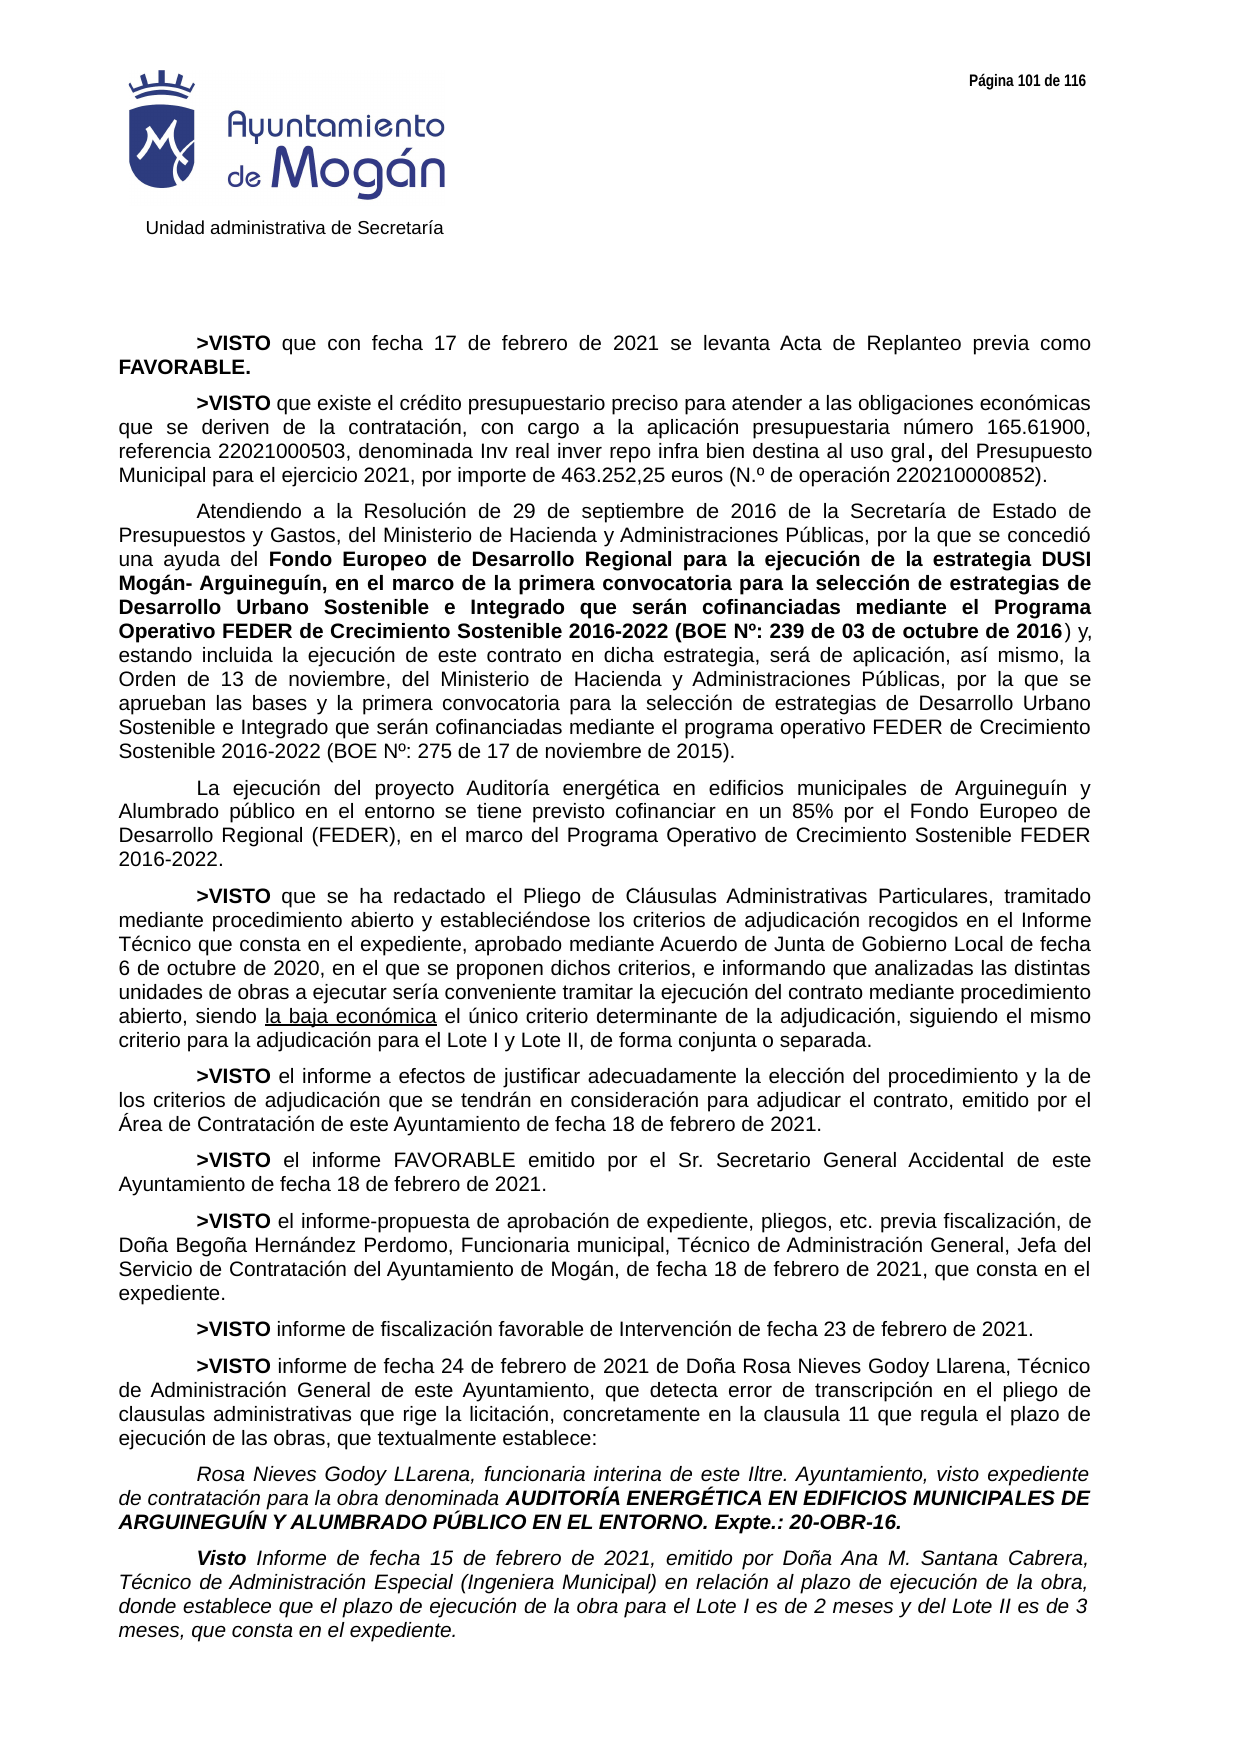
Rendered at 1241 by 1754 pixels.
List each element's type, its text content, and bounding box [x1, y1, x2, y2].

text Rosa Nieves Godoy LLarena, funcionaria interina de este Iltre. Ayuntamiento, visto expediente de contratación para la obra denominada AUDITORÍA ENERGÉTICA EN EDIFICIOS MUNICIPALES DE ARGUINEGUÍN Y ALUMBRADO PÚBLICO EN EL ENTORNO. Expte.: 20-OBR-16. [118, 1462, 1092, 1534]
text >VISTO que se ha redactado el Pliego de Cláusulas Administrativas Particulares, tramitado mediante procedimiento abierto y estableciéndose los criterios de adjudicación recogidos en el Informe Técnico que consta en el expediente, aprobado mediante Acuerdo de Junta de Gobierno Local de fecha 6 de octubre de 2020, en el que se proponen dichos criterios, e informando que analizadas las distintas unidades de obras a ejecutar sería conveniente tramitar la ejecución del contrato mediante procedimiento abierto, siendo la baja económica el único criterio determinante de la adjudicación, siguiendo el mismo criterio para la adjudicación para el Lote I y Lote II, de forma conjunta o separada. [118, 884, 1092, 1051]
text La ejecución del proyecto Auditoría energética en edificios municipales de Arguineguín y Alumbrado público en el entorno se tiene previsto cofinanciar en un 85% por el Fondo Europeo de Desarrollo Regional (FEDER), en el marco del Programa Operativo de Crecimiento Sostenible FEDER 2016-2022. [118, 775, 1092, 871]
text >VISTO informe de fecha 24 de febrero de 2021 de Doña Rosa Nieves Godoy Llarena, Técnico de Administración General de este Ayuntamiento, que detecta error de transcripción en el pliego de clausulas administrativas que rige la licitación, concretamente en la clausula 11 que regula el plazo de ejecución de las obras, que textualmente establece: [118, 1353, 1092, 1449]
text >VISTO el informe a efectos de justificar adecuadamente la elección del procedimiento y la de los criterios de adjudicación que se tendrán en consideración para adjudicar el contrato, emitido por el Área de Contratación de este Ayuntamiento de fecha 18 de febrero de 2021. [118, 1064, 1092, 1136]
text >VISTO que existe el crédito presupuestario preciso para atender a las obligaciones económicas que se deriven de la contratación, con cargo a la aplicación presupuestaria número 165.61900, referencia 22021000503, denominada Inv real inver repo infra bien destina al uso gral, del Presupuesto Municipal para el ejercicio 2021, por importe de 463.252,25 euros (N.º de operación 220210000852). [118, 391, 1092, 487]
text Atendiendo a la Resolución de 29 de septiembre de 2016 de la Secretaría de Estado de Presupuestos y Gastos, del Ministerio de Hacienda y Administraciones Públicas, por la que se concedió una ayuda del Fondo Europeo de Desarrollo Regional para la ejecución de la estrategia DUSI Mogán- Arguineguín, en el marco de la primera convocatoria para la selección de estrategias de Desarrollo Urbano Sostenible e Integrado que serán cofinanciadas mediante el Programa Operativo FEDER de Crecimiento Sostenible 2016-2022 (BOE Nº: 239 de 03 de octubre de 2016) y, estando incluida la ejecución de este contrato en dicha estrategia, será de aplicación, así mismo, la Orden de 13 de noviembre, del Ministerio de Hacienda y Administraciones Públicas, por la que se aprueban las bases y la primera convocatoria para la selección de estrategias de Desarrollo Urbano Sostenible e Integrado que serán cofinanciadas mediante el programa operativo FEDER de Crecimiento Sostenible 2016-2022 (BOE Nº: 275 de 17 de noviembre de 2015). [118, 499, 1092, 763]
picture [128, 70, 445, 206]
text >VISTO que con fecha 17 de febrero de 2021 se levanta Acta de Replanteo previa como FAVORABLE. [118, 331, 1092, 378]
text >VISTO informe de fiscalización favorable de Intervención de fecha 23 de febrero de 2021. [118, 1317, 1092, 1341]
text Visto Informe de fecha 15 de febrero de 2021, emitido por Doña Ana M. Santana Cabrera, Técnico de Administración Especial (Ingeniera Municipal) en relación al plazo de ejecución de la obra, donde establece que el plazo de ejecución de la obra para el Lote I es de 2 meses y del Lote II es de 3 meses, que consta en el expediente. [118, 1546, 1092, 1642]
text >VISTO el informe-propuesta de aprobación de expediente, pliegos, etc. previa fiscalización, de Doña Begoña Hernández Perdomo, Funcionaria municipal, Técnico de Administración General, Jefa del Servicio de Contratación del Ayuntamiento de Mogán, de fecha 18 de febrero de 2021, que consta en el expediente. [118, 1209, 1092, 1304]
text >VISTO el informe FAVORABLE emitido por el Sr. Secretario General Accidental de este Ayuntamiento de fecha 18 de febrero de 2021. [118, 1148, 1092, 1196]
